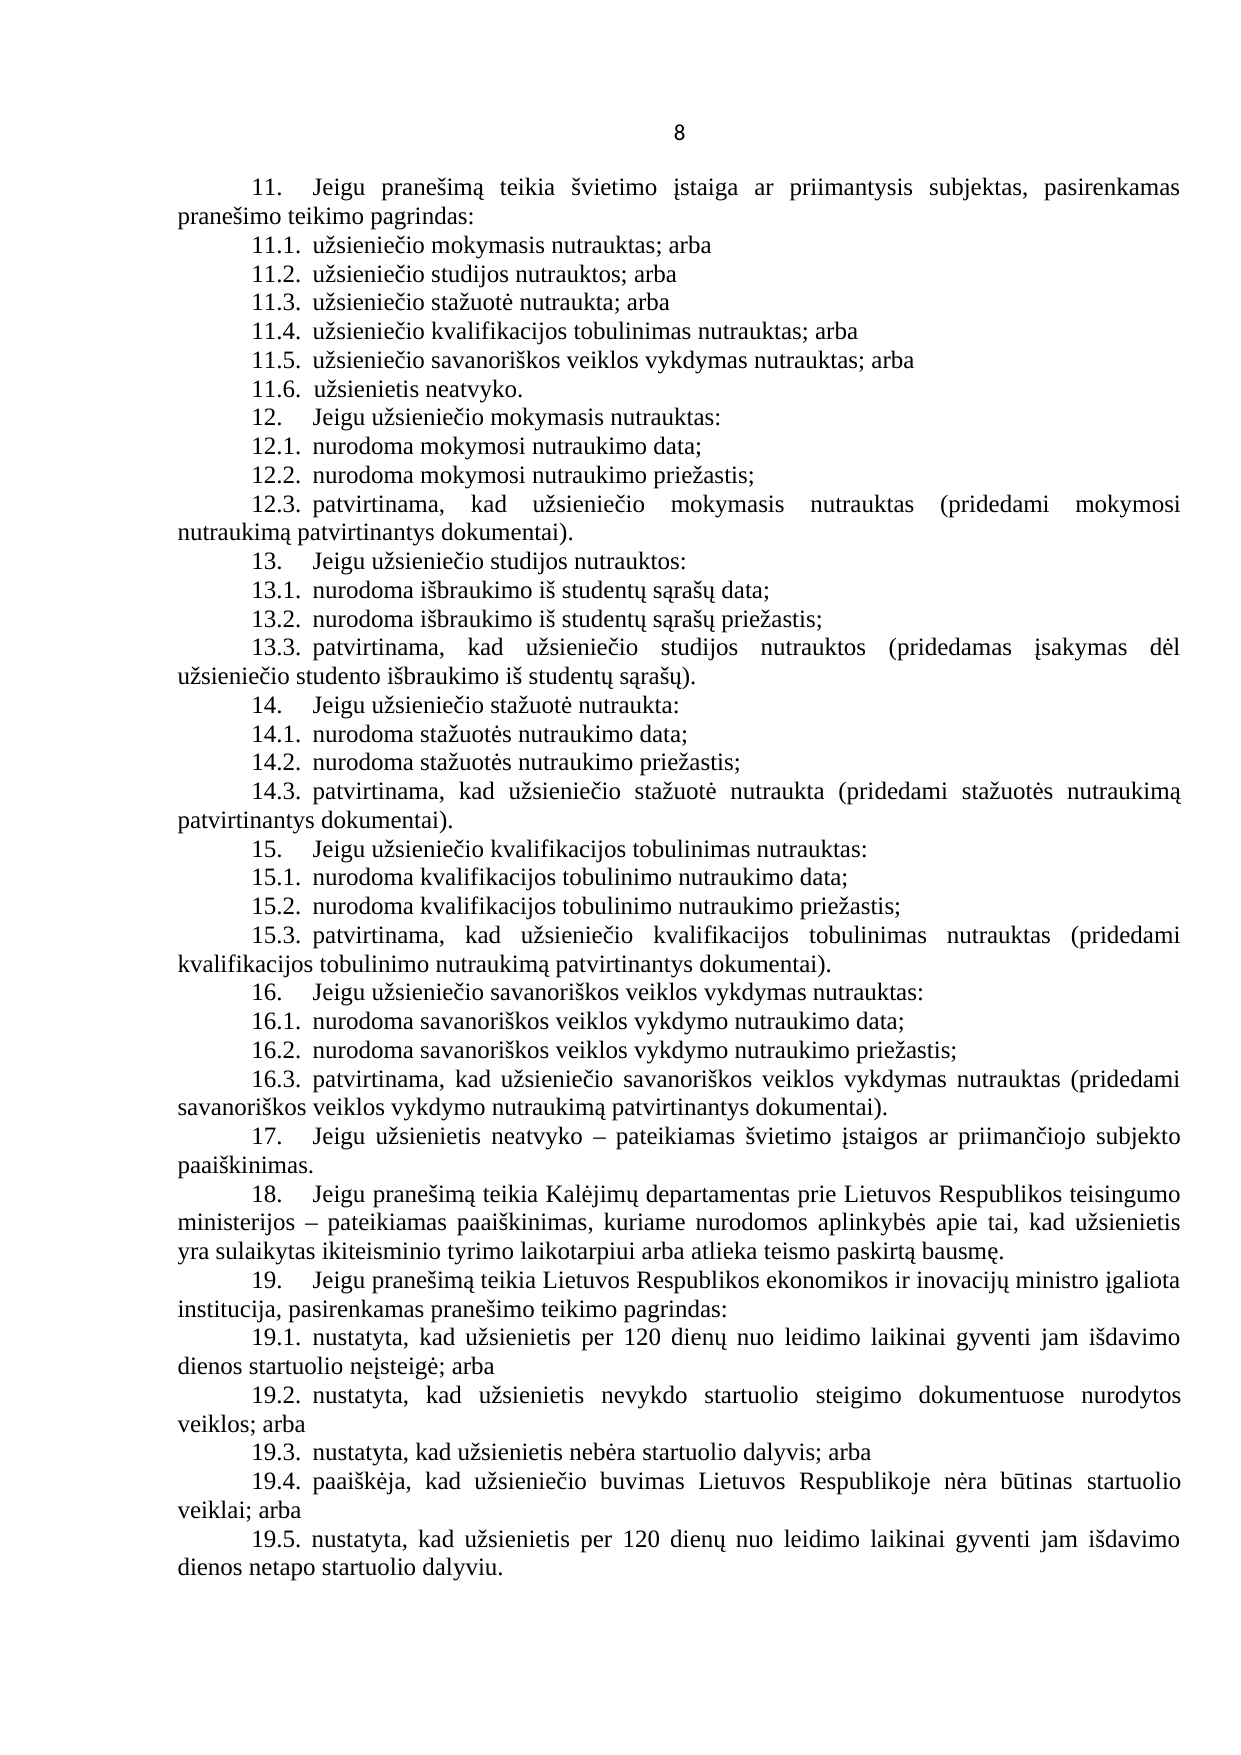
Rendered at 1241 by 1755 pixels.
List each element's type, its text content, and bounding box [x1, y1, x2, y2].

text 17. Jeigu užsienietis neatvyko – pateikiamas švietimo įstaigos ar priimančiojo subjekto paaiškinimas. [177, 1121, 1181, 1179]
text 14.1. nurodoma stažuotės nutraukimo data; [177, 719, 1181, 747]
text 12.2. nurodoma mokymosi nutraukimo priežastis; [177, 460, 1181, 489]
text 14.3. patvirtinama, kad užsieniečio stažuotė nutraukta (pridedami stažuotės nutraukimą patvirtinantys dokumentai). [177, 776, 1181, 834]
text 15. Jeigu užsieniečio kvalifikacijos tobulinimas nutrauktas: [177, 834, 1181, 862]
text 11.5. užsieniečio savanoriškos veiklos vykdymas nutrauktas; arba [177, 345, 1181, 374]
text 18. Jeigu pranešimą teikia Kalėjimų departamentas prie Lietuvos Respublikos teisingumo ministerijos – pateikiamas paaiškinimas, kuriame nurodomos aplinkybės apie tai, kad užsienietis yra sulaikytas ikiteisminio tyrimo laikotarpiui arba atlieka teismo paskirtą bausmę. [177, 1179, 1181, 1265]
text 12.1. nurodoma mokymosi nutraukimo data; [177, 431, 1181, 460]
text 12.3. patvirtinama, kad užsieniečio mokymasis nutrauktas (pridedami mokymosi nutraukimą patvirtinantys dokumentai). [177, 489, 1181, 546]
text 16.2. nurodoma savanoriškos veiklos vykdymo nutraukimo priežastis; [177, 1035, 1181, 1064]
text 11.4. užsieniečio kvalifikacijos tobulinimas nutrauktas; arba [177, 316, 1181, 345]
text 11.2. užsieniečio studijos nutrauktos; arba [177, 259, 1181, 287]
text 16.3. patvirtinama, kad užsieniečio savanoriškos veiklos vykdymas nutrauktas (pridedami savanoriškos veiklos vykdymo nutraukimą patvirtinantys dokumentai). [177, 1064, 1181, 1121]
text 15.1. nurodoma kvalifikacijos tobulinimo nutraukimo data; [177, 862, 1181, 891]
text 16.1. nurodoma savanoriškos veiklos vykdymo nutraukimo data; [177, 1006, 1181, 1035]
text 11.6. užsienietis neatvyko. [177, 374, 1181, 402]
text 11.1. užsieniečio mokymasis nutrauktas; arba [177, 230, 1181, 259]
text 19.1. nustatyta, kad užsienietis per 120 dienų nuo leidimo laikinai gyventi jam išdavimo dienos startuolio neįsteigė; arba [177, 1322, 1181, 1380]
text 14. Jeigu užsieniečio stažuotė nutraukta: [177, 690, 1181, 719]
text 19.2. nustatyta, kad užsienietis nevykdo startuolio steigimo dokumentuose nurodytos veiklos; arba [177, 1380, 1181, 1437]
text 16. Jeigu užsieniečio savanoriškos veiklos vykdymas nutrauktas: [177, 977, 1181, 1006]
text 13.3. patvirtinama, kad užsieniečio studijos nutrauktos (pridedamas įsakymas dėl užsieniečio studento išbraukimo iš studentų sąrašų). [177, 632, 1181, 690]
text 14.2. nurodoma stažuotės nutraukimo priežastis; [177, 747, 1181, 776]
text 13.2. nurodoma išbraukimo iš studentų sąrašų priežastis; [177, 604, 1181, 632]
text 19.5. nustatyta, kad užsienietis per 120 dienų nuo leidimo laikinai gyventi jam išdavimo dienos netapo startuolio dalyviu. [177, 1524, 1181, 1581]
text 13.1. nurodoma išbraukimo iš studentų sąrašų data; [177, 575, 1181, 604]
text 19.3. nustatyta, kad užsienietis nebėra startuolio dalyvis; arba [177, 1437, 1181, 1466]
text 12. Jeigu užsieniečio mokymasis nutrauktas: [177, 402, 1181, 431]
text 11.3. užsieniečio stažuotė nutraukta; arba [177, 287, 1181, 316]
text 19. Jeigu pranešimą teikia Lietuvos Respublikos ekonomikos ir inovacijų ministro įgaliota institucija, pasirenkamas pranešimo teikimo pagrindas: [177, 1265, 1181, 1322]
text 19.4. paaiškėja, kad užsieniečio buvimas Lietuvos Respublikoje nėra būtinas startuolio veiklai; arba [177, 1466, 1181, 1524]
text 15.2. nurodoma kvalifikacijos tobulinimo nutraukimo priežastis; [177, 891, 1181, 920]
text 11. Jeigu pranešimą teikia švietimo įstaiga ar priimantysis subjektas, pasirenkamas pranešimo teikimo pagrindas: [177, 172, 1181, 230]
text 15.3. patvirtinama, kad užsieniečio kvalifikacijos tobulinimas nutrauktas (pridedami kvalifikacijos tobulinimo nutraukimą patvirtinantys dokumentai). [177, 920, 1181, 977]
text 13. Jeigu užsieniečio studijos nutrauktos: [177, 546, 1181, 575]
